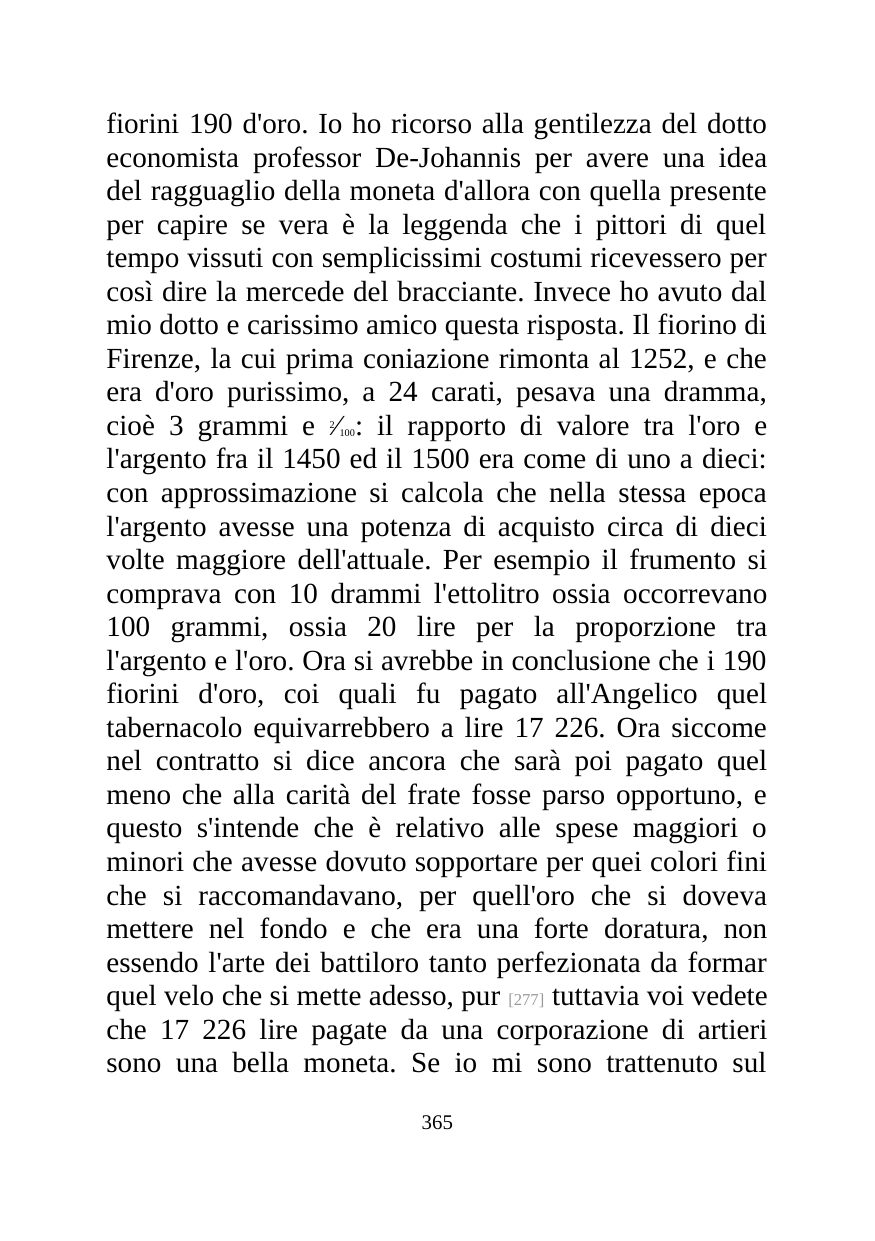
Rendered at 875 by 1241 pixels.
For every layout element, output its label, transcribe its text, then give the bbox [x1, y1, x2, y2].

text fiorini 190 d'oro. Io ho ricorso alla gentilezza del dotto economista professor De-Johannis per avere una idea del ragguaglio della moneta d'allora con quella presente per capire se vera è la leggenda che i pittori di quel tempo vissuti con semplicissimi costumi ricevessero per così dire la mercede del bracciante. Invece ho avuto dal mio dotto e carissimo amico questa risposta. Il fiorino di Firenze, la cui prima coniazione rimonta al 1252, e che era d'oro purissimo, a 24 carati, pesava una dramma, cioè 3 grammi e 2⁄100: il rapporto di valore tra l'oro e l'argento fra il 1450 ed il 1500 era come di uno a dieci: con approssimazione si calcola che nella stessa epoca l'argento avesse una potenza di acquisto circa di dieci volte maggiore dell'attuale. Per esempio il frumento si comprava con 10 drammi l'ettolitro ossia occorrevano 100 grammi, ossia 20 lire per la proporzione tra l'argento e l'oro. Ora si avrebbe in conclusione che i 190 fiorini d'oro, coi quali fu pagato all'Angelico quel tabernacolo equivarrebbero a lire 17 226. Ora siccome nel contratto si dice ancora che sarà poi pagato quel meno che alla carità del frate fosse parso opportuno, e questo s'intende che è relativo alle spese maggiori o minori che avesse dovuto sopportare per quei colori fini che si raccomandavano, per quell'oro che si doveva mettere nel fondo e che era una forte doratura, non essendo l'arte dei battiloro tanto perfezionata da formar quel velo che si mette adesso, pur [277] tuttavia voi vedete che 17 226 lire pagate da una corporazione di artieri sono una bella moneta. Se io mi sono trattenuto sul [106, 106, 768, 1079]
